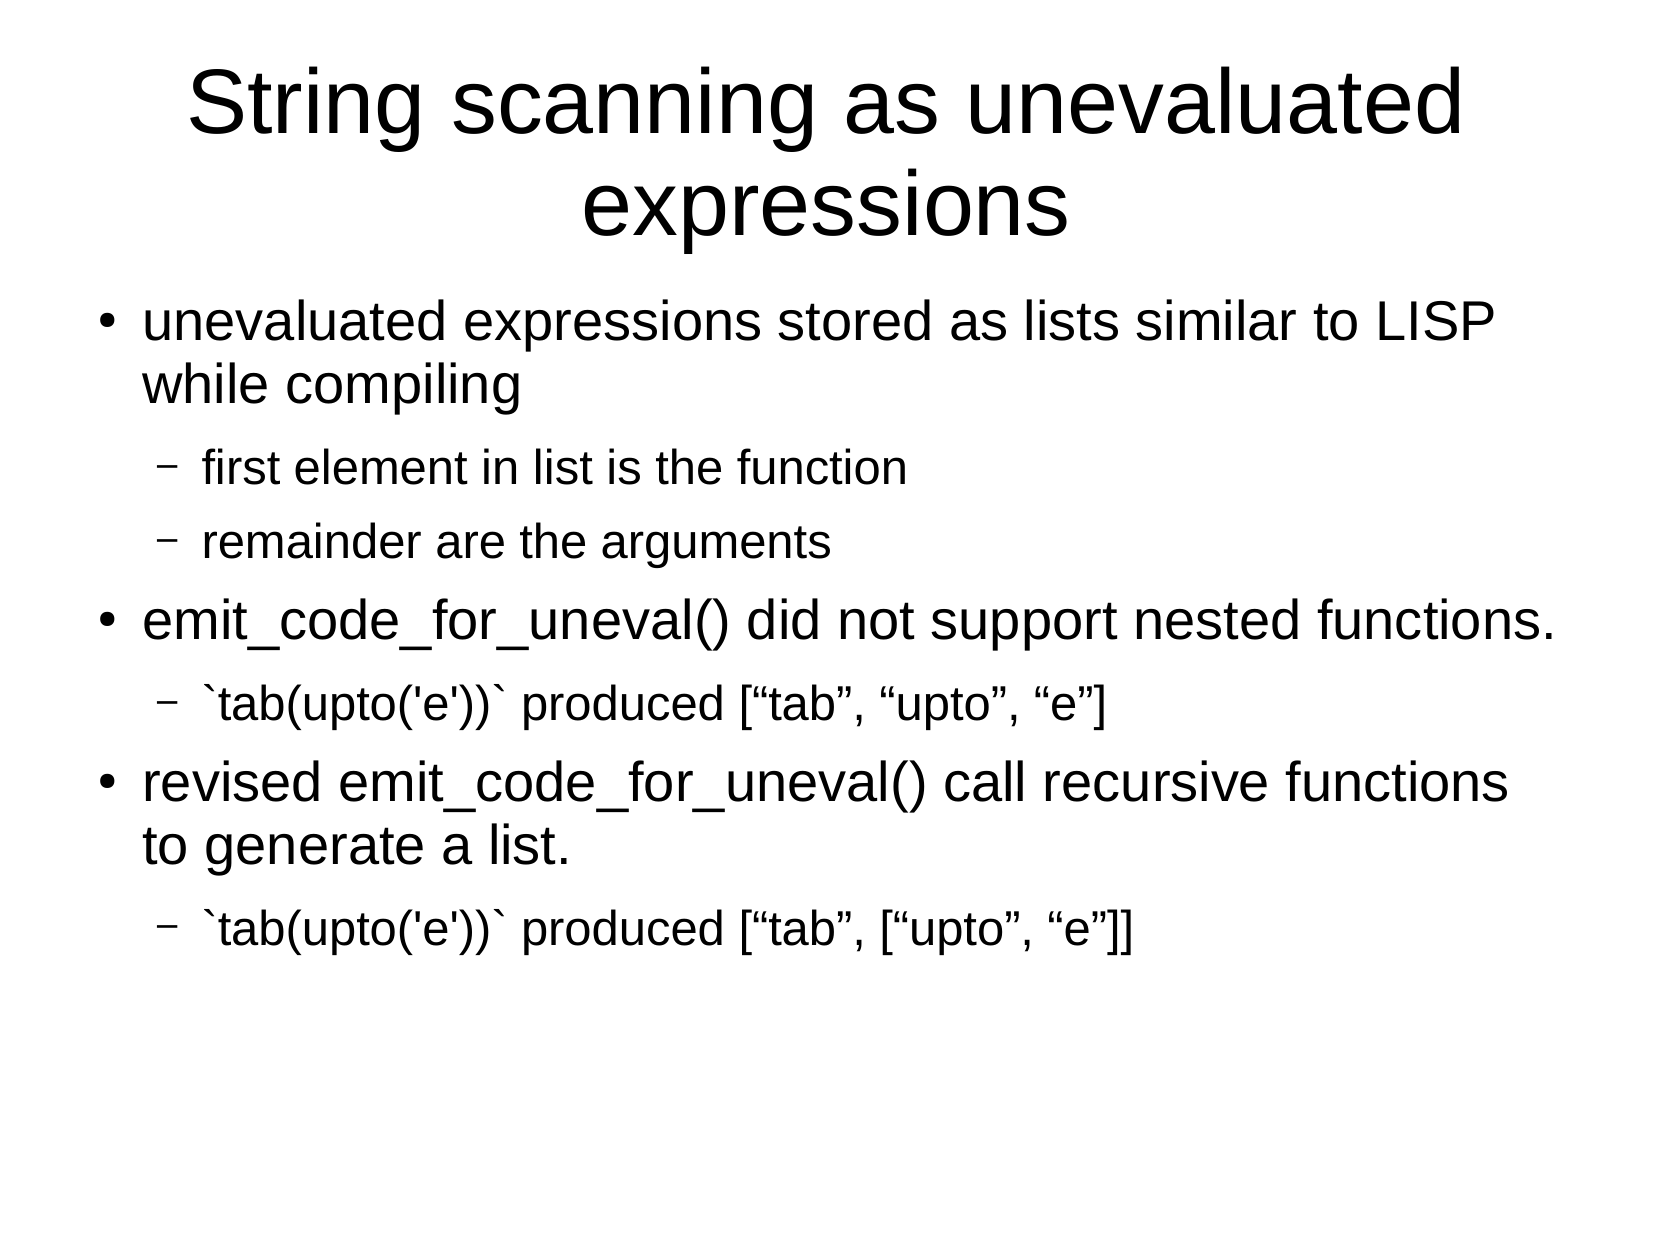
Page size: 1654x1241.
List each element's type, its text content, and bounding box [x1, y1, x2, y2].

list unevaluated expressions stored as lists similar to LISP while compiling first element in list is the function remainder are the arguments emit_code_for_uneval() did not support nested functions. `tab(upto('e'))` produced [“tab”, “upto”, “e”] revised emit_code_for_uneval() call recursive functions to generate a list. `tab(upto('e'))` produced [“tab”, [“upto”, “e”]] [82, 290, 1571, 1010]
title String scanning as unevaluated expressions [82, 49, 1571, 257]
